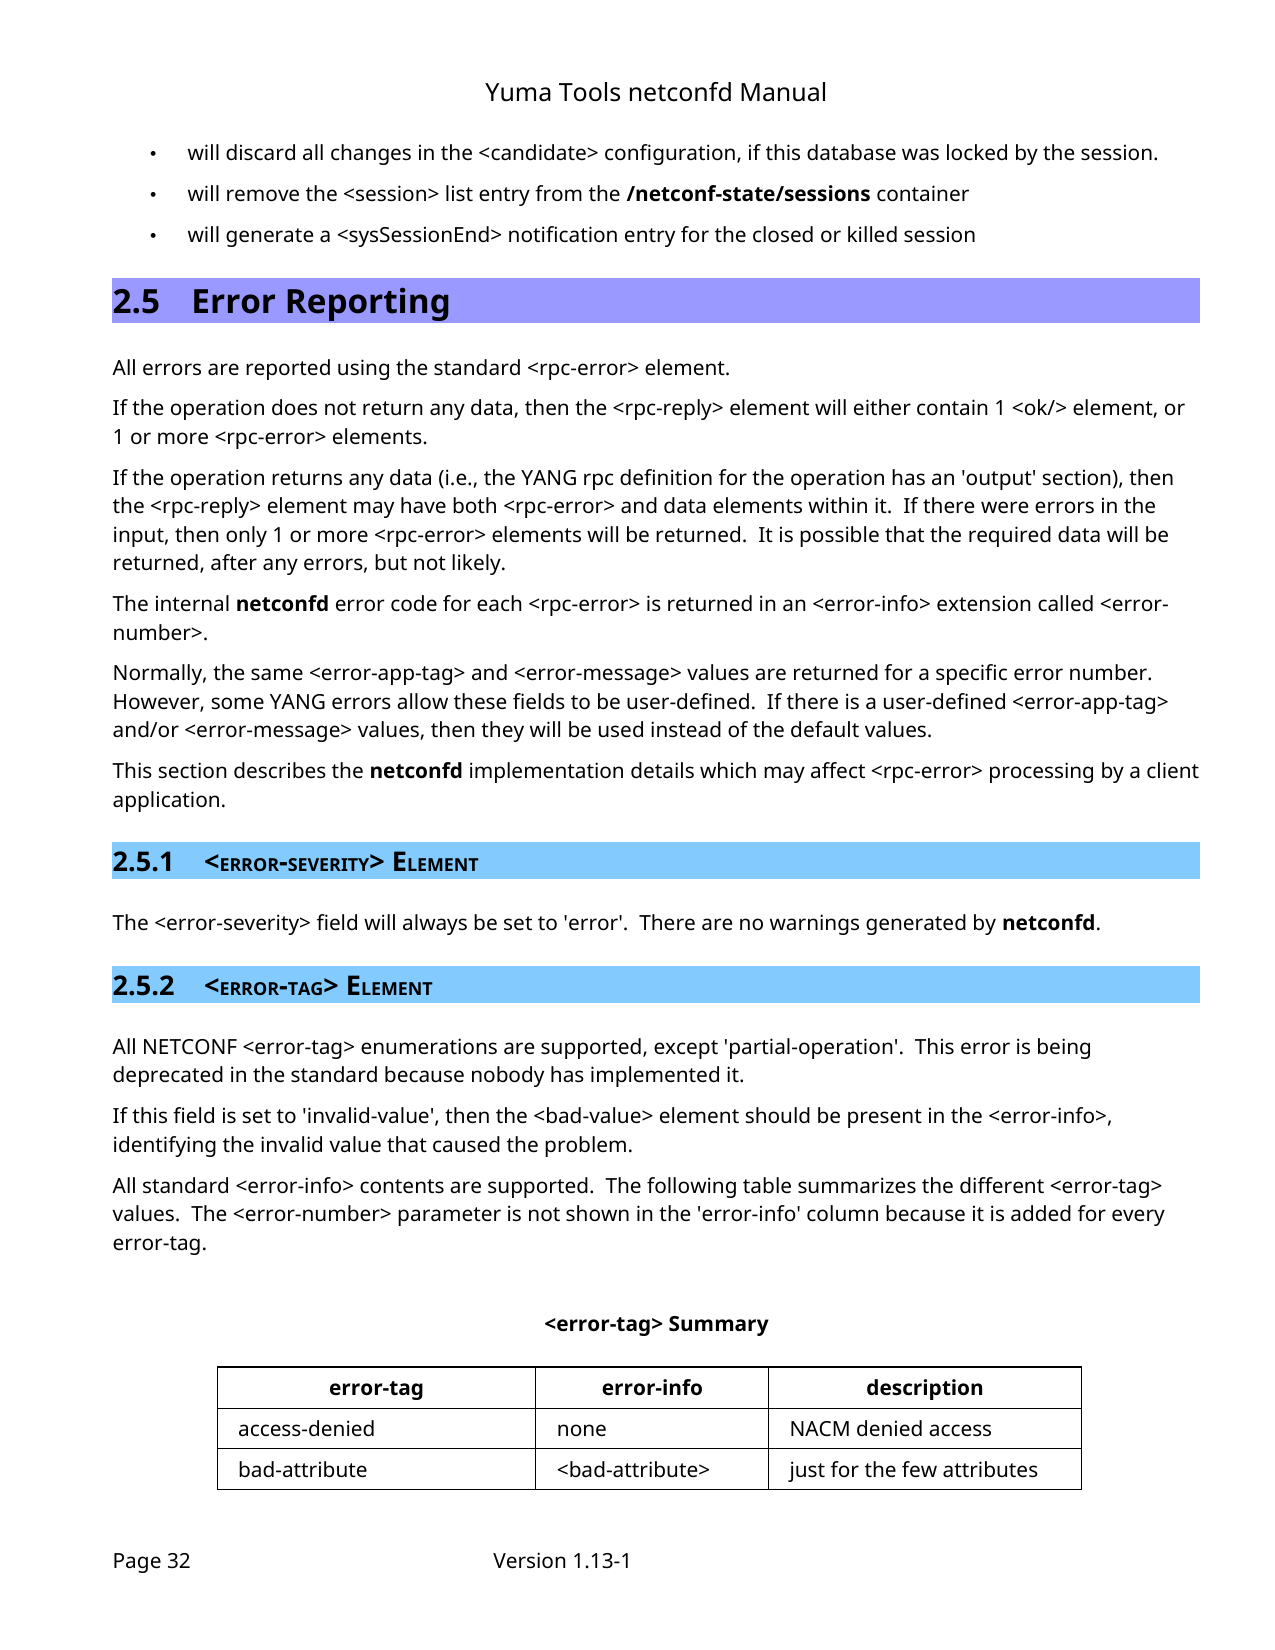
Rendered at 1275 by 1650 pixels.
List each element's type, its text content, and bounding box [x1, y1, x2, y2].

text If the operation does not return any data, then the <rpc-reply> element will either contain 1 <ok/> element, or 1 or more <rpc-error> elements. [112, 393, 1200, 450]
list will remove the <session> list entry from the /netconf-state/sessions container [150, 179, 1200, 208]
text This section describes the netconfd implementation details which may affect <rpc-error> processing by a client application. [112, 756, 1200, 813]
text The <error-severity> field will always be set to 'error'. There are no warnings generated by netconfd. [112, 908, 1200, 937]
text If this field is set to 'invalid-value', then the <bad-value> element should be present in the <error-info>, identifying the invalid value that caused the problem. [112, 1101, 1200, 1158]
table_cell NACM denied access [769, 1409, 1081, 1448]
text All standard <error-info> contents are supported. The following table summarizes the different <error-tag> values. The <error-number> parameter is not shown in the 'error-info' column because it is added for every error-tag. [112, 1171, 1200, 1256]
text All errors are reported using the standard <rpc-error> element. [112, 353, 1200, 381]
list will discard all changes in the <candidate> configuration, if this database was locked by the session. [150, 138, 1200, 167]
text All NETCONF <error-tag> enumerations are supported, except 'partial-operation'. This error is being deprecated in the standard because nobody has implemented it. [112, 1032, 1200, 1089]
table_cell access-denied [218, 1409, 535, 1448]
subtitle Error Reporting [112, 278, 1200, 323]
table_cell <bad-attribute> [536, 1449, 768, 1489]
text Normally, the same <error-app-tag> and <error-message> values are returned for a specific error number. However, some YANG errors allow these fields to be user-defined. If there is a user-defined <error-app-tag> and/or <error-message> values, then they will be used instead of the default values. [112, 658, 1200, 744]
list will generate a <sysSessionEnd> notification entry for the closed or killed session [150, 220, 1200, 249]
text The internal netconfd error code for each <rpc-error> is returned in an <error-info> extension called <error-number>. [112, 589, 1200, 646]
subtitle <error-tag> Element [112, 966, 1200, 1003]
table_cell none [536, 1409, 768, 1448]
table_cell bad-attribute [218, 1449, 535, 1489]
text If the operation returns any data (i.e., the YANG rpc definition for the operation has an 'output' section), then the <rpc-reply> element may have both <rpc-error> and data elements within it. If there were errors in the input, then only 1 or more <rpc-error> elements will be returned. It is possible that the required data will be returned, after any errors, but not likely. [112, 463, 1200, 577]
table_header error-info [536, 1368, 768, 1407]
table_cell just for the few attributes [769, 1449, 1081, 1489]
table_header error-tag [218, 1368, 535, 1407]
subtitle <error-tag> Summary [127, 1309, 1185, 1338]
subtitle <error-severity> Element [112, 842, 1200, 879]
table_header description [769, 1368, 1081, 1407]
